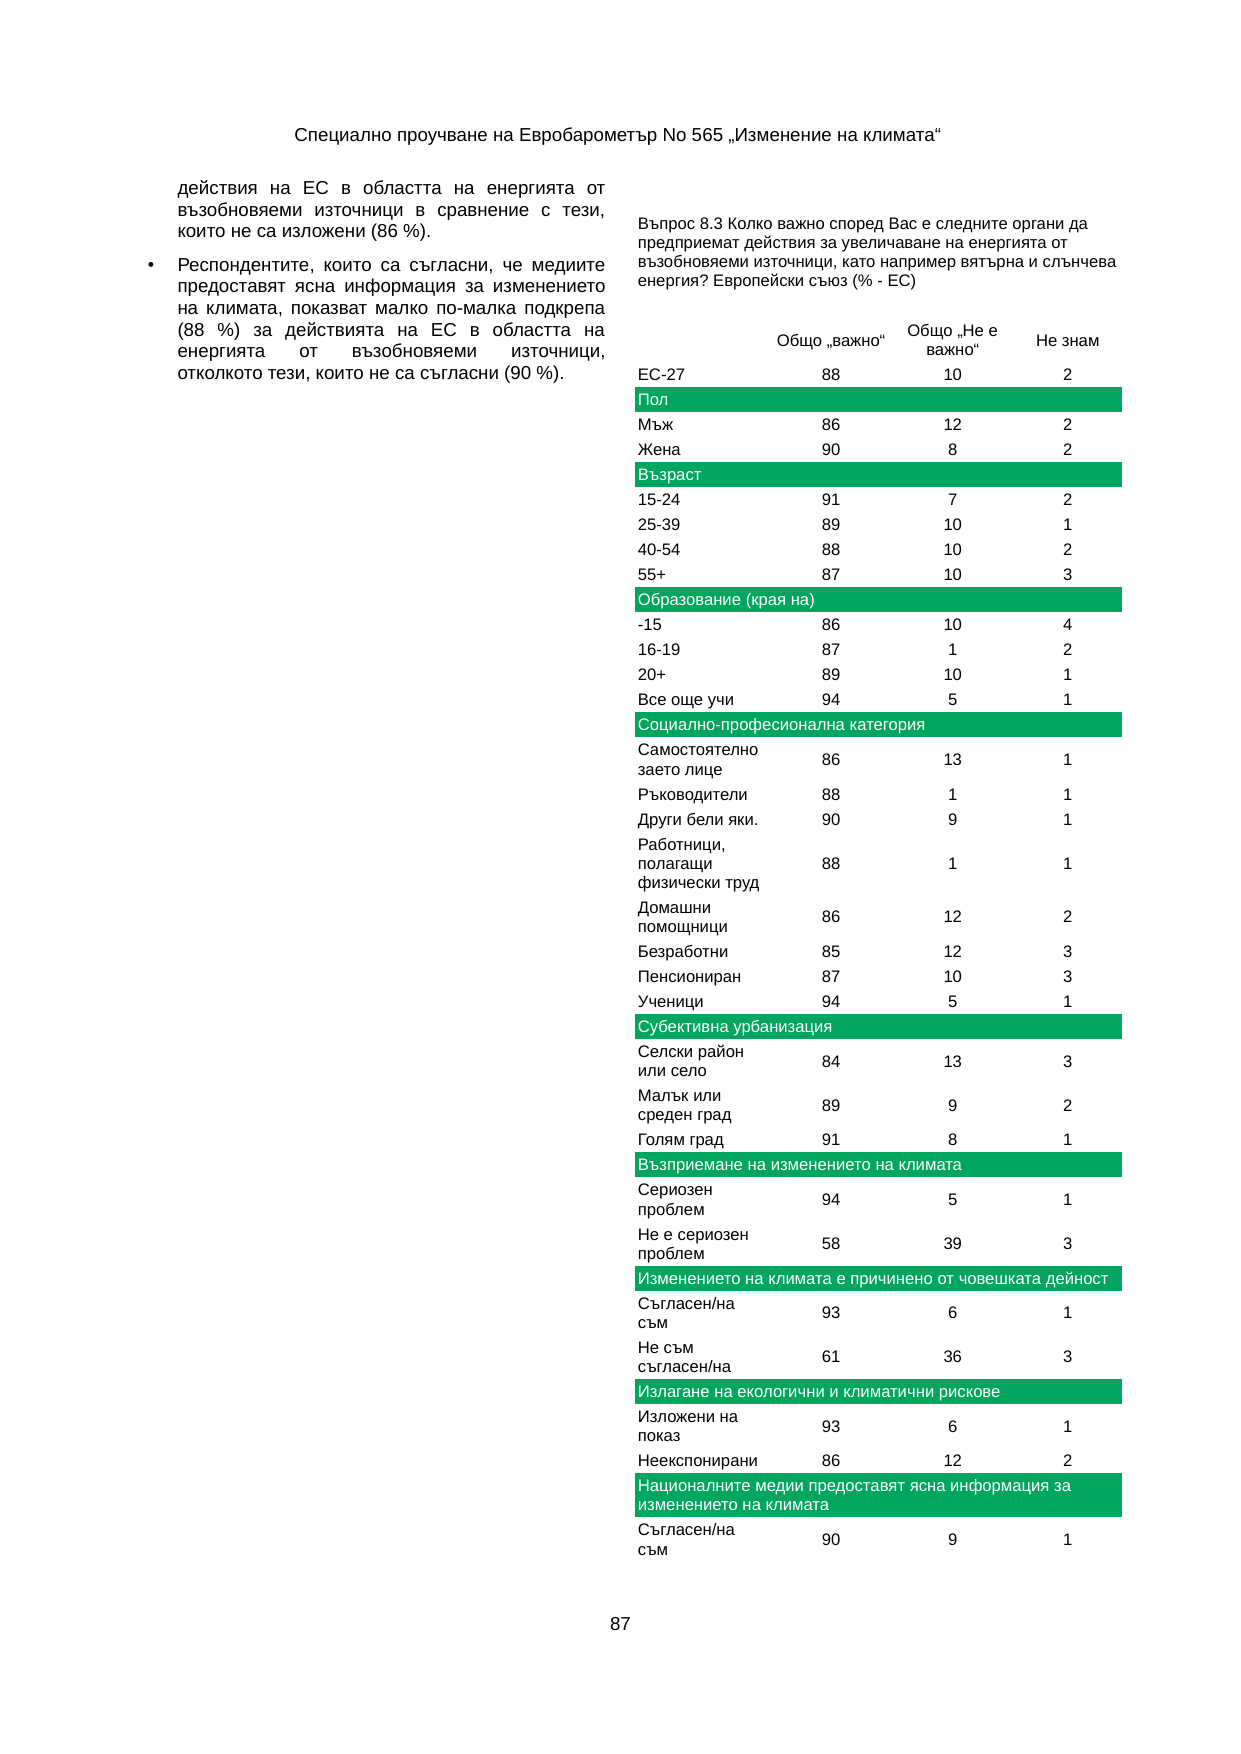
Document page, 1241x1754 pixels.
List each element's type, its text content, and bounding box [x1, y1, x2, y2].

table_cell 2 [1013, 362, 1122, 387]
table_cell 40-54 [635, 537, 770, 562]
table_cell 85 [770, 939, 892, 964]
table_cell 15-24 [635, 487, 770, 512]
table_cell Националните медии предоставят ясна информация за изменението на климата [635, 1473, 1122, 1517]
table_cell 12 [892, 1448, 1013, 1473]
table_cell Социално-професионална категория [635, 712, 1122, 737]
table_cell 10 [892, 362, 1013, 387]
table_cell 90 [770, 806, 892, 831]
table_cell Малък или среден град [635, 1083, 770, 1127]
table_cell 8 [892, 1127, 1013, 1152]
table_cell 5 [892, 989, 1013, 1014]
table_cell 10 [892, 964, 1013, 989]
table_cell Общо „Не е важно“ [892, 318, 1013, 362]
table_cell Общо „важно“ [770, 318, 892, 362]
table_cell 1 [1013, 737, 1122, 781]
table_cell 1 [1013, 989, 1122, 1014]
table_cell 16-19 [635, 637, 770, 662]
table_cell 89 [770, 662, 892, 687]
table_cell Възприемане на изменението на климата [635, 1152, 1122, 1177]
table_cell 90 [770, 437, 892, 462]
table_cell 6 [892, 1291, 1013, 1335]
table_cell [635, 318, 770, 362]
table_cell 3 [1013, 1221, 1122, 1266]
table_cell 1 [1013, 512, 1122, 537]
table_cell 87 [770, 637, 892, 662]
table_cell 2 [1013, 895, 1122, 939]
table_cell Други бели яки. [635, 806, 770, 831]
table_cell 3 [1013, 1039, 1122, 1083]
table_cell Мъж [635, 412, 770, 437]
table_cell 2 [1013, 437, 1122, 462]
table_cell Домашни помощници [635, 895, 770, 939]
table_cell 13 [892, 737, 1013, 781]
list действия на ЕС в областта на енергията от възобновяеми източници в сравнение с тези, които не са изложени (86 %). [148, 177, 605, 242]
table_cell Работници, полагащи физически труд [635, 831, 770, 895]
table_cell 86 [770, 737, 892, 781]
table_cell Възраст [635, 462, 1122, 487]
table_cell 55+ [635, 562, 770, 587]
table_cell 88 [770, 362, 892, 387]
table_cell 86 [770, 1448, 892, 1473]
table_cell 94 [770, 1177, 892, 1221]
table_cell Все още учи [635, 687, 770, 712]
table_cell 25-39 [635, 512, 770, 537]
table_cell Не е сериозен проблем [635, 1221, 770, 1266]
table_cell 6 [892, 1404, 1013, 1448]
table_cell Жена [635, 437, 770, 462]
table_cell 90 [770, 1517, 892, 1561]
table_cell 1 [1013, 831, 1122, 895]
table_cell 10 [892, 612, 1013, 637]
table_cell 1 [1013, 806, 1122, 831]
table_cell Неекспонирани [635, 1448, 770, 1473]
table_cell 89 [770, 512, 892, 537]
table_cell 61 [770, 1335, 892, 1379]
table_cell 8 [892, 437, 1013, 462]
table_cell Ръководители [635, 781, 770, 806]
table_cell 13 [892, 1039, 1013, 1083]
table_cell 91 [770, 487, 892, 512]
table_cell 3 [1013, 1335, 1122, 1379]
table_cell 1 [892, 637, 1013, 662]
table_cell Сериозен проблем [635, 1177, 770, 1221]
table_cell Селски район или село [635, 1039, 770, 1083]
table_cell 1 [1013, 781, 1122, 806]
table_cell 1 [1013, 687, 1122, 712]
table_cell Изменението на климата е причинено от човешката дейност [635, 1266, 1122, 1291]
table_cell 2 [1013, 487, 1122, 512]
table_cell 2 [1013, 537, 1122, 562]
table_cell Самостоятелно заето лице [635, 737, 770, 781]
table_cell 9 [892, 1083, 1013, 1127]
table_cell Образование (края на) [635, 587, 1122, 612]
table_cell 7 [892, 487, 1013, 512]
table_cell 3 [1013, 562, 1122, 587]
table_cell 2 [1013, 412, 1122, 437]
table_cell 94 [770, 989, 892, 1014]
table_cell 87 [770, 562, 892, 587]
table_cell 94 [770, 687, 892, 712]
table_cell -15 [635, 612, 770, 637]
table_cell 93 [770, 1404, 892, 1448]
table_header Въпрос 8.3 Колко важно според Вас е следните органи да предприемат действия за увеличаване на енергията от възобновяеми източници, като например вятърна и слънчева енергия? Европейски съюз (% - ЕС) [635, 211, 1122, 293]
table_cell Субективна урбанизация [635, 1014, 1122, 1039]
table_cell Пол [635, 387, 1122, 412]
table_cell 39 [892, 1221, 1013, 1266]
table_cell ЕС-27 [635, 362, 770, 387]
table_cell 12 [892, 895, 1013, 939]
table_cell 87 [770, 964, 892, 989]
table_cell 3 [1013, 964, 1122, 989]
table_cell 1 [1013, 1177, 1122, 1221]
table_cell 93 [770, 1291, 892, 1335]
table_cell 1 [1013, 1291, 1122, 1335]
table_cell [1013, 293, 1122, 318]
table_cell [892, 293, 1013, 318]
table_cell Изложени на показ [635, 1404, 770, 1448]
table_cell Излагане на екологични и климатични рискове [635, 1379, 1122, 1404]
table_cell 4 [1013, 612, 1122, 637]
table_cell 91 [770, 1127, 892, 1152]
table_cell [770, 293, 892, 318]
table_cell 1 [1013, 1517, 1122, 1561]
table_cell Не знам [1013, 318, 1122, 362]
table_cell 88 [770, 781, 892, 806]
table_cell 88 [770, 537, 892, 562]
table_cell 1 [892, 831, 1013, 895]
table_cell [635, 293, 770, 318]
table_cell 86 [770, 612, 892, 637]
table_cell Голям град [635, 1127, 770, 1152]
table_cell 10 [892, 512, 1013, 537]
table_cell 36 [892, 1335, 1013, 1379]
table_cell 58 [770, 1221, 892, 1266]
table_cell 86 [770, 895, 892, 939]
table_cell Ученици [635, 989, 770, 1014]
table_cell 84 [770, 1039, 892, 1083]
table_cell 89 [770, 1083, 892, 1127]
table_cell 9 [892, 1517, 1013, 1561]
table_cell 12 [892, 412, 1013, 437]
table_cell Съгласен/на съм [635, 1517, 770, 1561]
table_cell 86 [770, 412, 892, 437]
table_cell Безработни [635, 939, 770, 964]
table_cell 9 [892, 806, 1013, 831]
table_cell 12 [892, 939, 1013, 964]
table_cell Пенсиониран [635, 964, 770, 989]
table_cell Съгласен/на съм [635, 1291, 770, 1335]
table_cell 5 [892, 1177, 1013, 1221]
table_cell 1 [1013, 1404, 1122, 1448]
table_cell 2 [1013, 1083, 1122, 1127]
list Респондентите, които са съгласни, че медиите предоставят ясна информация за изменението на климата, показват малко по-малка подкрепа (88 %) за действията на ЕС в областта на енергията от възобновяеми източници, отколкото тези, които не са съгласни (90 %). [148, 254, 605, 383]
table_cell 20+ [635, 662, 770, 687]
table_cell 1 [892, 781, 1013, 806]
table_cell 1 [1013, 1127, 1122, 1152]
table_cell Не съм съгласен/на [635, 1335, 770, 1379]
table_cell 10 [892, 662, 1013, 687]
table_cell 2 [1013, 637, 1122, 662]
table_cell 10 [892, 537, 1013, 562]
table_cell 5 [892, 687, 1013, 712]
table_cell 88 [770, 831, 892, 895]
table_cell 10 [892, 562, 1013, 587]
table_cell 3 [1013, 939, 1122, 964]
table_cell 1 [1013, 662, 1122, 687]
table_cell 2 [1013, 1448, 1122, 1473]
